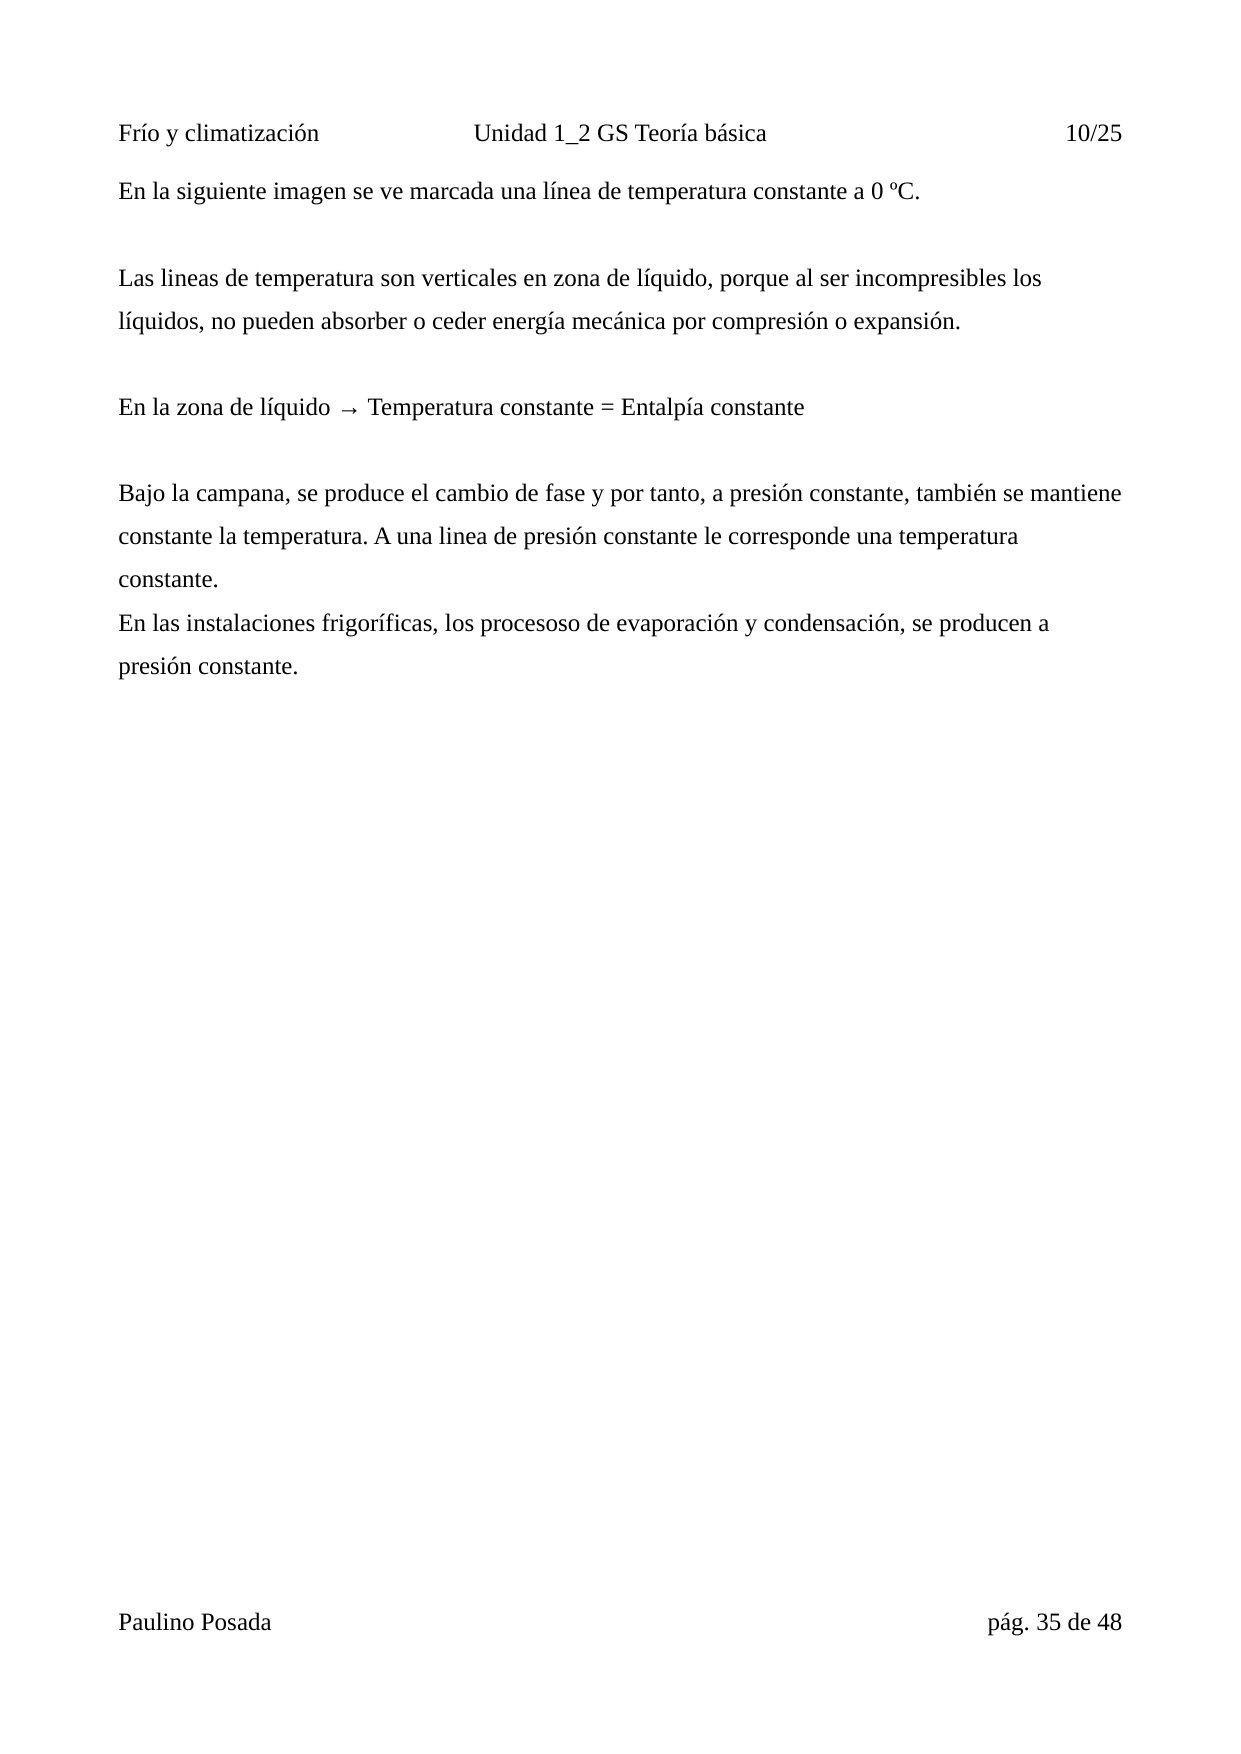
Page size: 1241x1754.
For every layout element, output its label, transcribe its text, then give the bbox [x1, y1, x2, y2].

text En la zona de líquido → Temperatura constante = Entalpía constante [118, 392, 1122, 421]
text Las lineas de temperatura son verticales en zona de líquido, porque al ser incompresibles los líquidos, no pueden absorber o ceder energía mecánica por compresión o expansión. [118, 263, 1122, 334]
text En la siguiente imagen se ve marcada una línea de temperatura constante a 0 ºC. [118, 176, 1122, 205]
text Bajo la campana, se produce el cambio de fase y por tanto, a presión constante, también se mantiene constante la temperatura. A una linea de presión constante le corresponde una temperatura constante. [118, 478, 1122, 593]
text En las instalaciones frigoríficas, los procesoso de evaporación y condensación, se producen a presión constante. [118, 608, 1122, 679]
